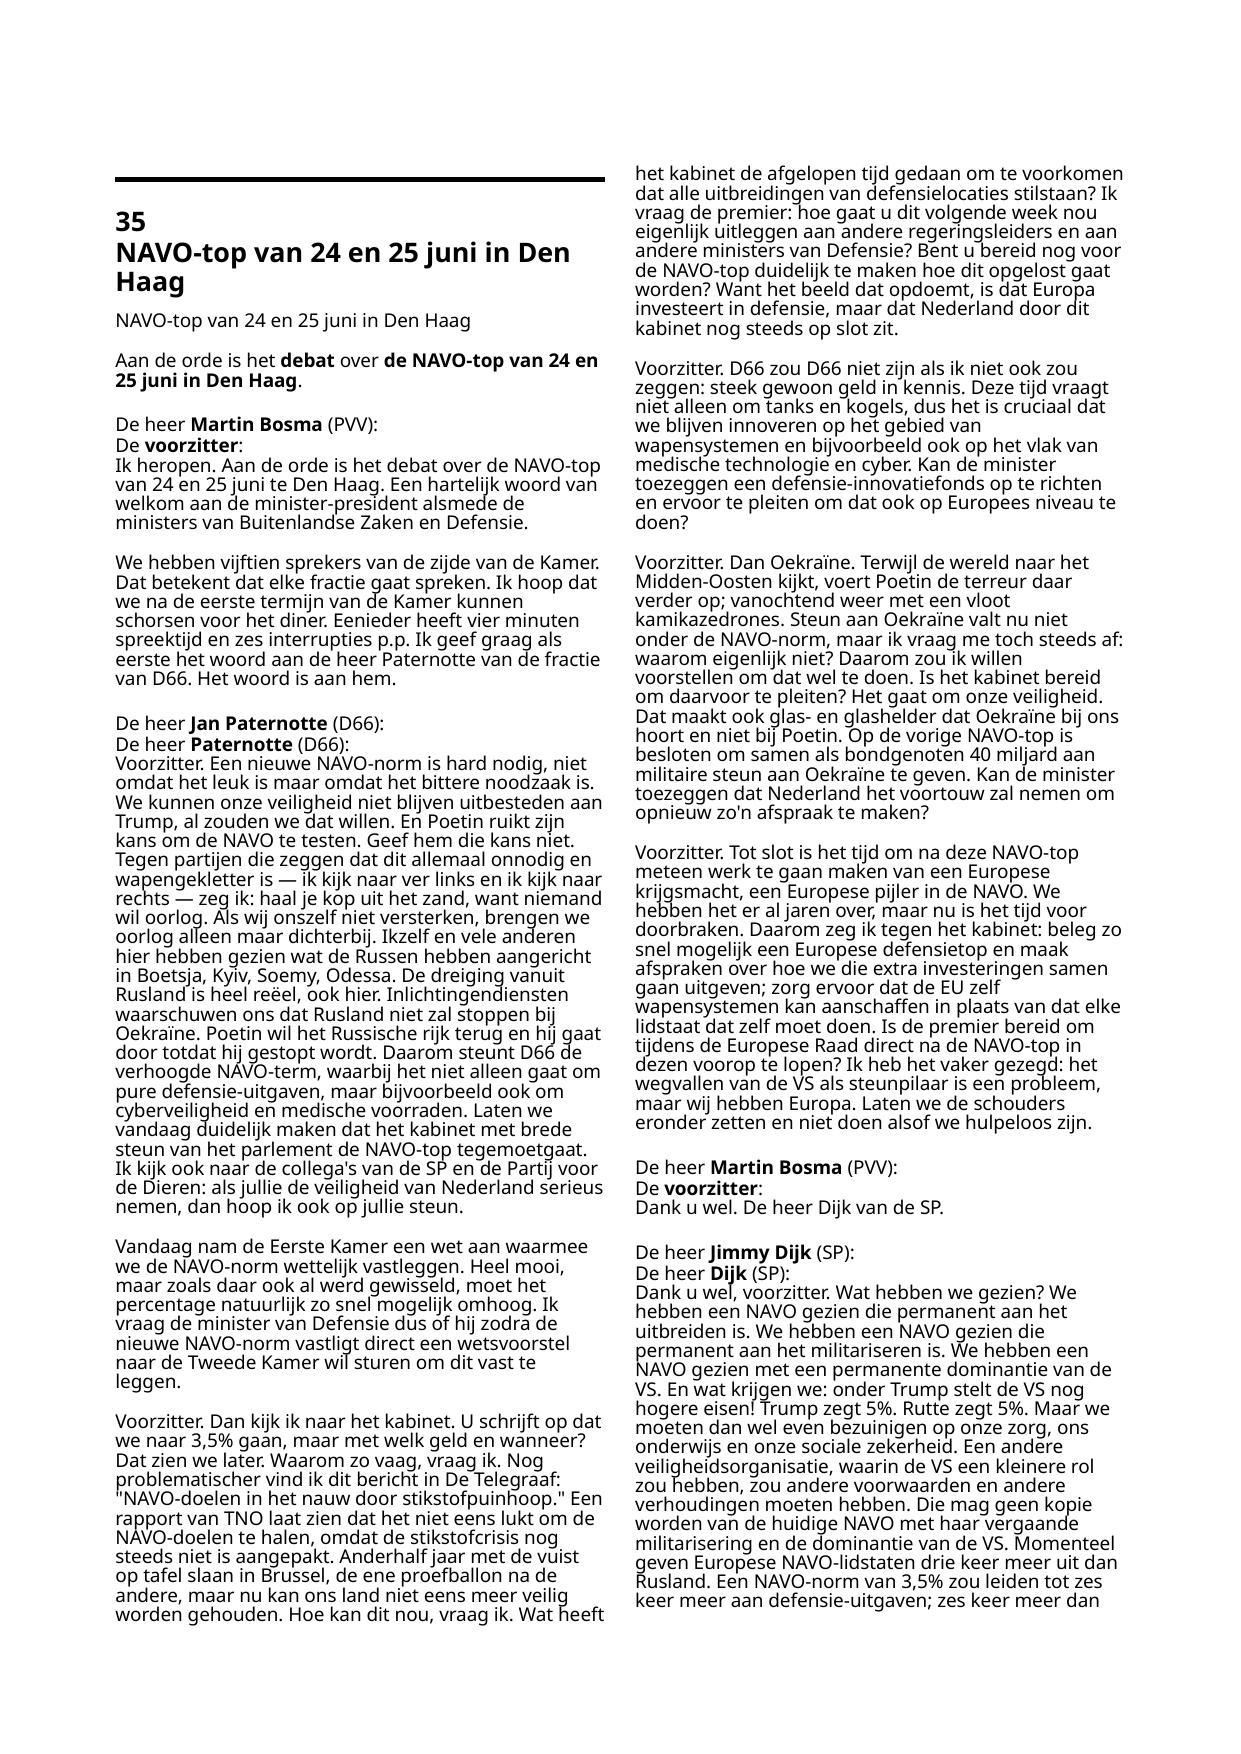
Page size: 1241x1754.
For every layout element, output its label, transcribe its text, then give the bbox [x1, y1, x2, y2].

text De heer Martin Bosma (PVV): [635, 1154, 1125, 1180]
text NAVO-top van 24 en 25 juni in Den Haag [115, 312, 605, 332]
text Voorzitter. Een nieuwe NAVO-norm is hard nodig, niet omdat het leuk is maar omdat het bittere noodzaak is. We kunnen onze veiligheid niet blijven uitbesteden aan Trump, al zouden we dat willen. En Poetin ruikt zijn kans om de NAVO te testen. Geef hem die kans niet. Tegen partijen die zeggen dat dit allemaal onnodig en wapengekletter is — ik kijk naar ver links en ik kijk naar rechts — zeg ik: haal je kop uit het zand, want niemand wil oorlog. Als wij onszelf niet versterken, brengen we oorlog alleen maar dichterbij. Ikzelf en vele anderen hier hebben gezien wat de Russen hebben aangericht in Boetsja, Kyiv, Soemy, Odessa. De dreiging vanuit Rusland is heel reëel, ook hier. Inlichtingendiensten waarschuwen ons dat Rusland niet zal stoppen bij Oekraïne. Poetin wil het Russische rijk terug en hij gaat door totdat hij gestopt wordt. Daarom steunt D66 de verhoogde NAVO-term, waarbij het niet alleen gaat om pure defensie-uitgaven, maar bijvoorbeeld ook om cyberveiligheid en medische voorraden. Laten we vandaag duidelijk maken dat het kabinet met brede steun van het parlement de NAVO-top tegemoetgaat. Ik kijk ook naar de collega's van de SP en de Partij voor de Dieren: als jullie de veiligheid van Nederland serieus nemen, dan hoop ik ook op jullie steun. [115, 755, 605, 1218]
text Voorzitter. D66 zou D66 niet zijn als ik niet ook zou zeggen: steek gewoon geld in kennis. Deze tijd vraagt niet alleen om tanks en kogels, dus het is cruciaal dat we blijven innoveren op het gebied van wapensystemen en bijvoorbeeld ook op het vlak van medische technologie en cyber. Kan de minister toezeggen een defensie-innovatiefonds op te richten en ervoor te pleiten om dat ook op Europees niveau te doen? [635, 359, 1125, 533]
text De heer Jimmy Dijk (SP): [635, 1239, 1125, 1265]
text De voorzitter: [635, 1180, 1125, 1199]
text Voorzitter. Tot slot is het tijd om na deze NAVO-top meteen werk te gaan maken van een Europese krijgsmacht, een Europese pijler in de NAVO. We hebben het er al jaren over, maar nu is het tijd voor doorbraken. Daarom zeg ik tegen het kabinet: beleg zo snel mogelijk een Europese defensietop en maak afspraken over hoe we die extra investeringen samen gaan uitgeven; zorg ervoor dat de EU zelf wapensystemen kan aanschaffen in plaats van dat elke lidstaat dat zelf moet doen. Is de premier bereid om tijdens de Europese Raad direct na de NAVO-top in dezen voorop te lopen? Ik heb het vaker gezegd: het wegvallen van de VS als steunpilaar is een probleem, maar wij hebben Europa. Laten we de schouders eronder zetten en niet doen alsof we hulpeloos zijn. [635, 844, 1125, 1133]
text De heer Dijk (SP): [635, 1265, 1125, 1284]
text Dank u wel, voorzitter. Wat hebben we gezien? We hebben een NAVO gezien die permanent aan het uitbreiden is. We hebben een NAVO gezien die permanent aan het militariseren is. We hebben een NAVO gezien met een permanente dominantie van de VS. En wat krijgen we: onder Trump stelt de VS nog hogere eisen! Trump zegt 5%. Rutte zegt 5%. Maar we moeten dan wel even bezuinigen op onze zorg, ons onderwijs en onze sociale zekerheid. Een andere veiligheidsorganisatie, waarin de VS een kleinere rol zou hebben, zou andere voorwaarden en andere verhoudingen moeten hebben. Die mag geen kopie worden van de huidige NAVO met haar vergaande militarisering en de dominantie van de VS. Momenteel geven Europese NAVO-lidstaten drie keer meer uit dan Rusland. Een NAVO-norm van 3,5% zou leiden tot zes keer meer aan defensie-uitgaven; zes keer meer dan [635, 1284, 1125, 1612]
text Aan de orde is het debat over de NAVO-top van 24 en 25 juni in Den Haag. [115, 352, 605, 391]
text 35 [115, 203, 605, 239]
text Voorzitter. Dan Oekraïne. Terwijl de wereld naar het Midden-Oosten kijkt, voert Poetin de terreur daar verder op; vanochtend weer met een vloot kamikazedrones. Steun aan Oekraïne valt nu niet onder de NAVO-norm, maar ik vraag me toch steeds af: waarom eigenlijk niet? Daarom zou ik willen voorstellen om dat wel te doen. Is het kabinet bereid om daarvoor te pleiten? Het gaat om onze veiligheid. Dat maakt ook glas- en glashelder dat Oekraïne bij ons hoort en niet bij Poetin. Op de vorige NAVO-top is besloten om samen als bondgenoten 40 miljard aan militaire steun aan Oekraïne te geven. Kan de minister toezeggen dat Nederland het voortouw zal nemen om opnieuw zo'n afspraak te maken? [635, 554, 1125, 823]
text Voorzitter. Dan kijk ik naar het kabinet. U schrijft op dat we naar 3,5% gaan, maar met welk geld en wanneer? Dat zien we later. Waarom zo vaag, vraag ik. Nog problematischer vind ik dit bericht in De Telegraaf: "NAVO-doelen in het nauw door stikstofpuinhoop." Een rapport van TNO laat zien dat het niet eens lukt om de NAVO-doelen te halen, omdat de stikstofcrisis nog steeds niet is aangepakt. Anderhalf jaar met de vuist op tafel slaan in Brussel, de ene proefballon na de andere, maar nu kan ons land niet eens meer veilig worden gehouden. Hoe kan dit nou, vraag ik. Wat heeft [115, 1413, 605, 1625]
text NAVO-top van 24 en 25 juni in Den Haag [115, 239, 605, 312]
text De heer Martin Bosma (PVV): [115, 412, 605, 437]
text Ik heropen. Aan de orde is het debat over de NAVO-top van 24 en 25 juni te Den Haag. Een hartelijk woord van welkom aan de minister-president alsmede de ministers van Buitenlandse Zaken en Defensie. [115, 457, 605, 534]
text De heer Jan Paternotte (D66): [115, 710, 605, 736]
text het kabinet de afgelopen tijd gedaan om te voorkomen dat alle uitbreidingen van defensielocaties stilstaan? Ik vraag de premier: hoe gaat u dit volgende week nou eigenlijk uitleggen aan andere regeringsleiders en aan andere ministers van Defensie? Bent u bereid nog voor de NAVO-top duidelijk te maken hoe dit opgelost gaat worden? Want het beeld dat opdoemt, is dat Europa investeert in defensie, maar dat Nederland door dit kabinet nog steeds op slot zit. [635, 165, 1125, 339]
text De voorzitter: [115, 437, 605, 457]
text Dank u wel. De heer Dijk van de SP. [635, 1199, 1125, 1218]
text De heer Paternotte (D66): [115, 736, 605, 755]
text We hebben vijftien sprekers van de zijde van de Kamer. Dat betekent dat elke fractie gaat spreken. Ik hoop dat we na de eerste termijn van de Kamer kunnen schorsen voor het diner. Eenieder heeft vier minuten spreektijd en zes interrupties p.p. Ik geef graag als eerste het woord aan de heer Paternotte van de fractie van D66. Het woord is aan hem. [115, 554, 605, 689]
text Vandaag nam de Eerste Kamer een wet aan waarmee we de NAVO-norm wettelijk vastleggen. Heel mooi, maar zoals daar ook al werd gewisseld, moet het percentage natuurlijk zo snel mogelijk omhoog. Ik vraag de minister van Defensie dus of hij zodra de nieuwe NAVO-norm vastligt direct een wetsvoorstel naar de Tweede Kamer wil sturen om dit vast te leggen. [115, 1238, 605, 1392]
